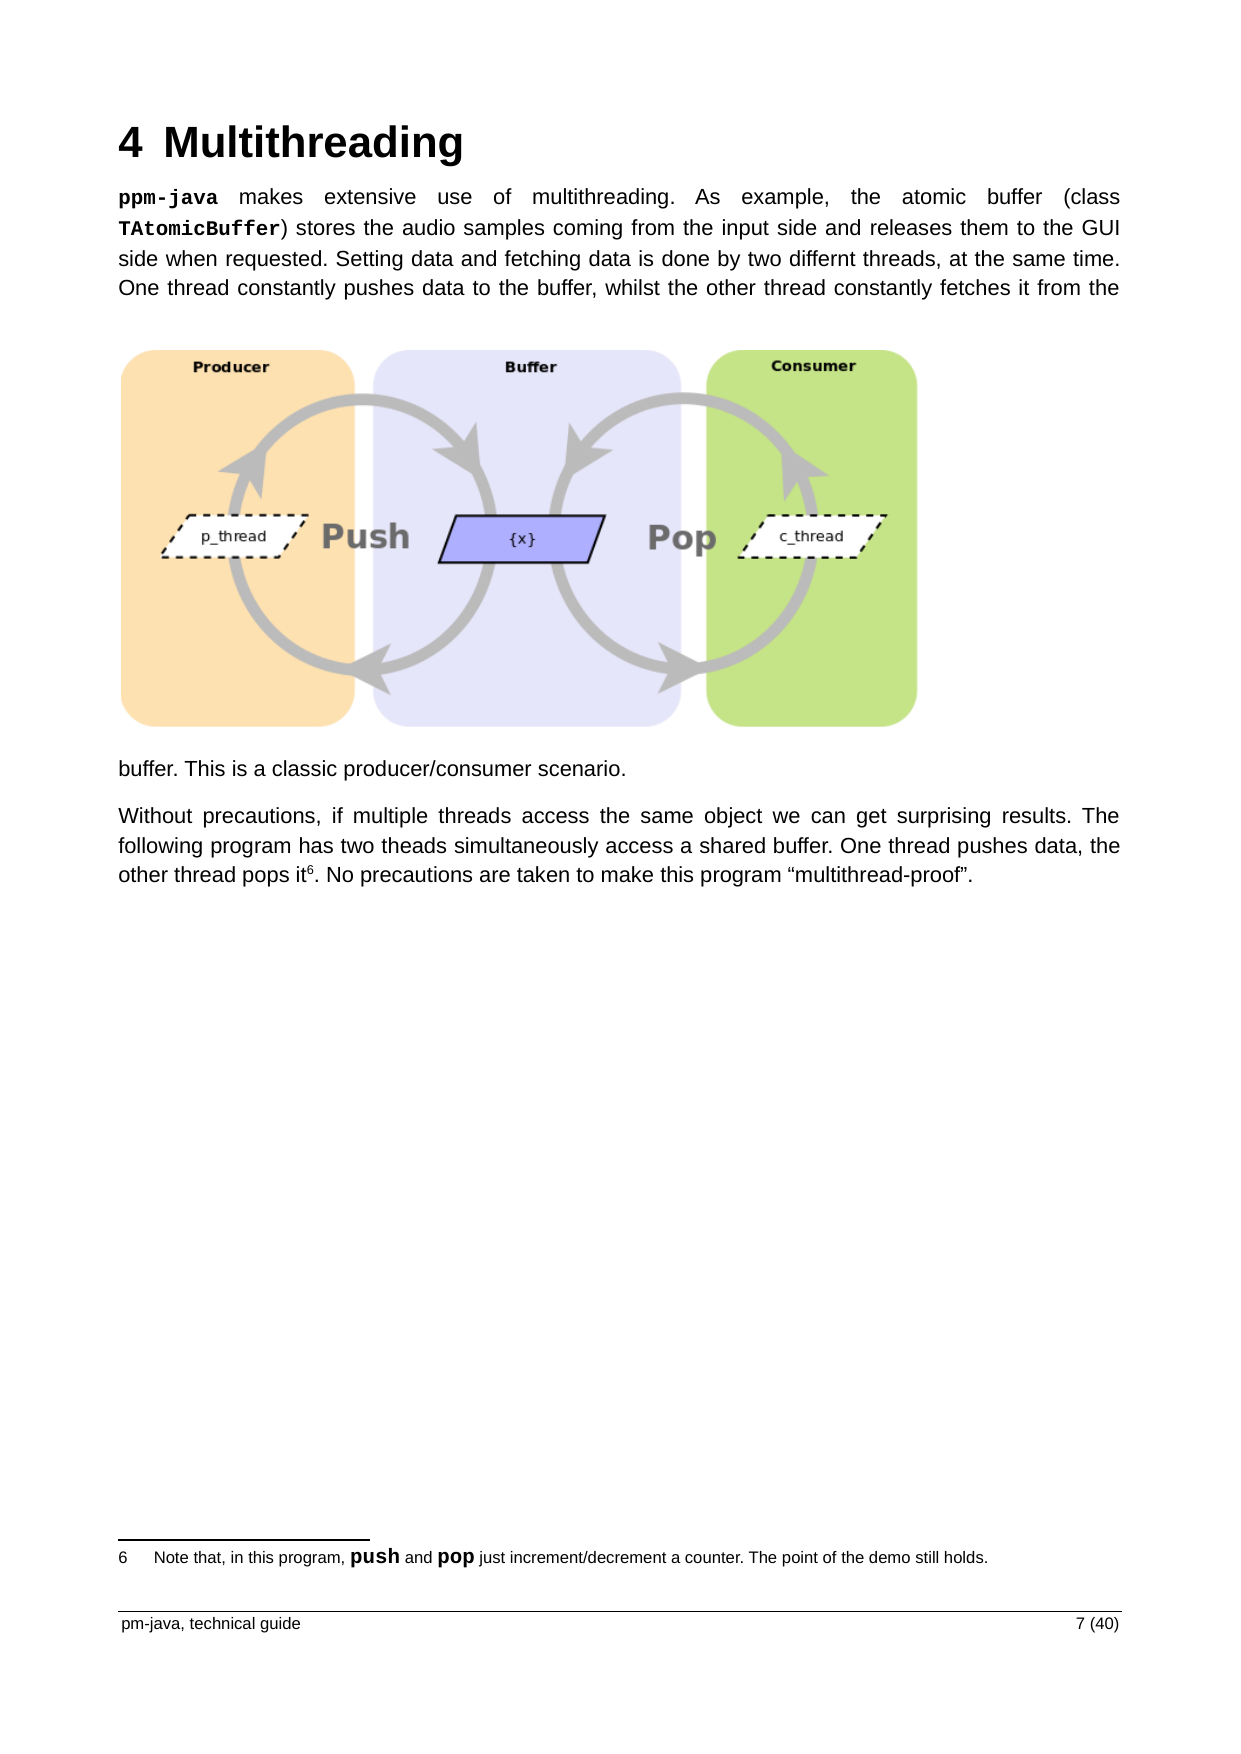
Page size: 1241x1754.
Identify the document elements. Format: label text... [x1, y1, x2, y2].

text Note that, in this program, push and pop just increment/decrement a counter. The point of the demo still holds. [118, 1546, 1122, 1570]
text ppm-java makes extensive use of multithreading. As example, the atomic buffer (class TAtomicBuffer) stores the audio samples coming from the input side and releases them to the GUI side when requested. Setting data and fetching data is done by two differnt threads, at the same time. One thread constantly pushes data to the buffer, whilst the other thread constantly fetches it from the buffer. This is a classic producer/consumer scenario. [118, 185, 1122, 781]
subtitle Multithreading [118, 118, 1122, 167]
picture [121, 350, 919, 728]
text Without precautions, if multiple threads access the same object we can get surprising results. The following program has two theads simultaneously access a shared buffer. One thread pushes data, the other thread pops it. No precautions are taken to make this program “multithread-proof”. [118, 804, 1122, 887]
